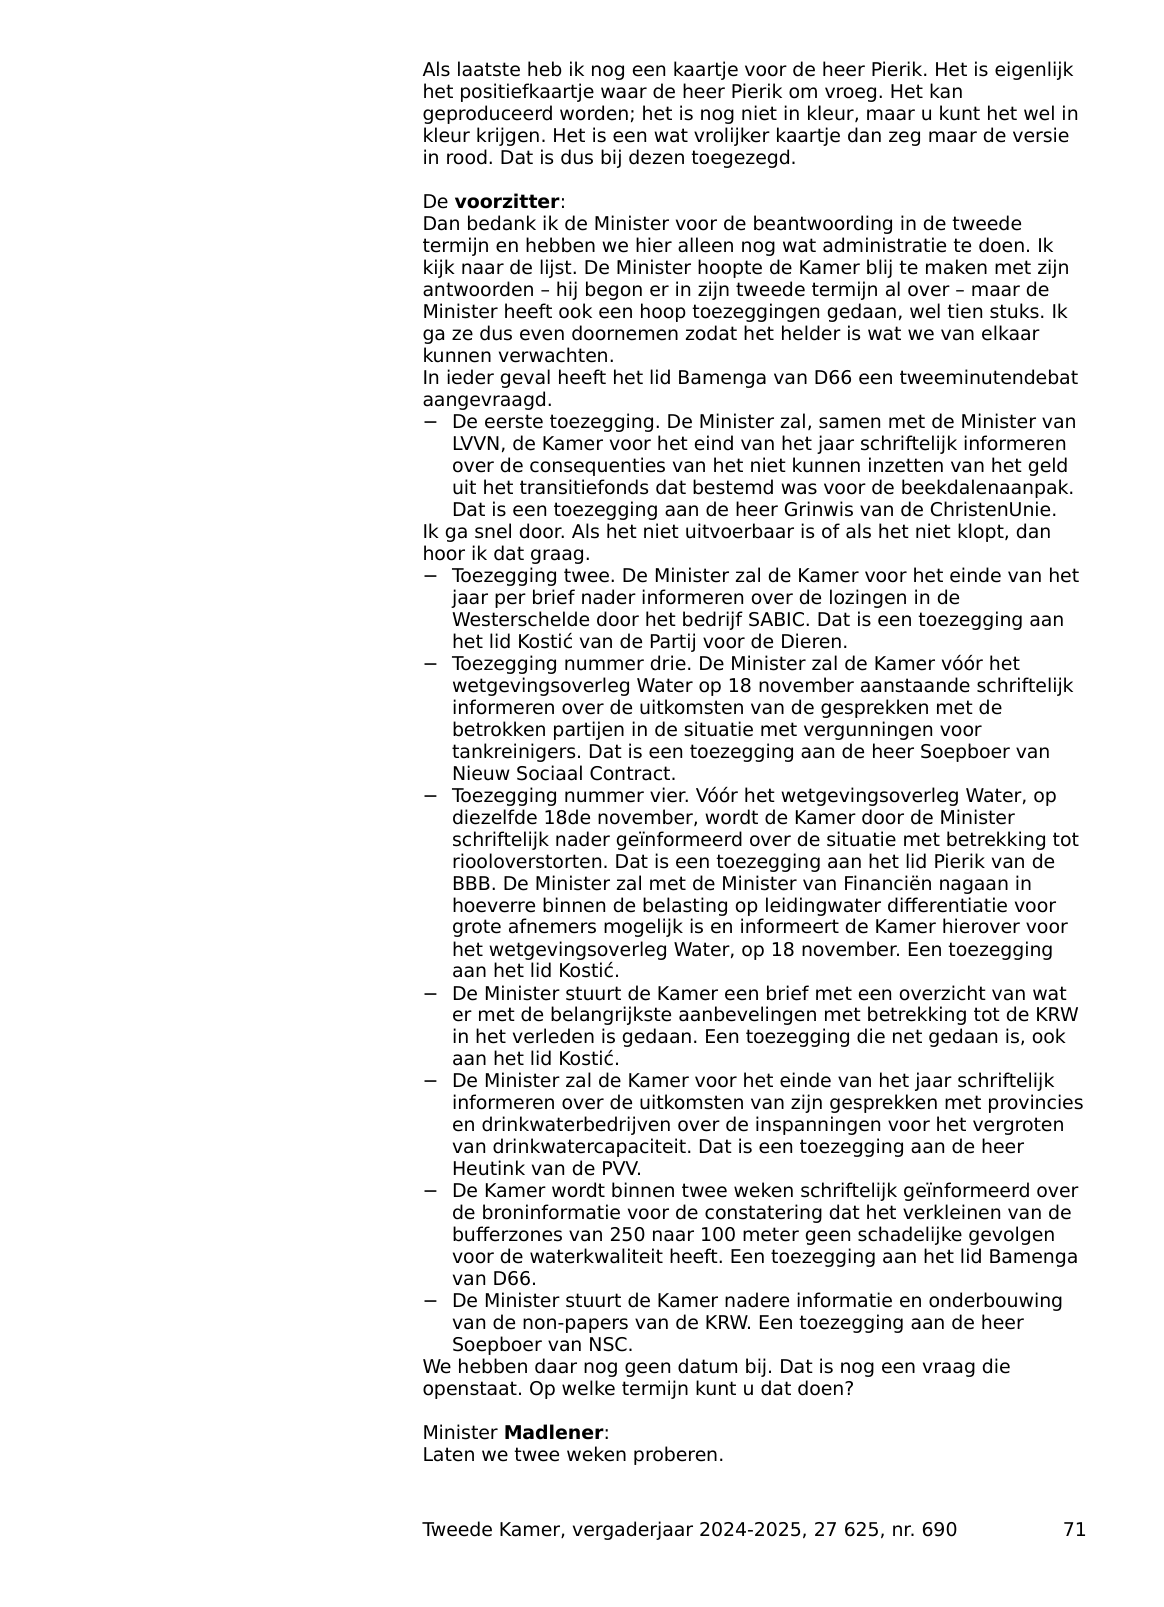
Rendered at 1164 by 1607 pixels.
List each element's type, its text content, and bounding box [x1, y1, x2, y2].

text − De Minister stuurt de Kamer een brief met een overzicht van wat er met de belangrijkste aanbevelingen met betrekking tot de KRW in het verleden is gedaan. Een toezegging die net gedaan is, ook aan het lid Kostić. [422, 982, 1087, 1070]
text − Toezegging twee. De Minister zal de Kamer voor het einde van het jaar per brief nader informeren over de lozingen in de Westerschelde door het bedrijf SABIC. Dat is een toezegging aan het lid Kostić van de Partij voor de Dieren. [422, 565, 1087, 653]
text − De Kamer wordt binnen twee weken schriftelijk geïnformeerd over de broninformatie voor de constatering dat het verkleinen van de bufferzones van 250 naar 100 meter geen schadelijke gevolgen voor de waterkwaliteit heeft. Een toezegging aan het lid Bamenga van D66. [422, 1180, 1087, 1290]
text We hebben daar nog geen datum bij. Dat is nog een vraag die openstaat. Op welke termijn kunt u dat doen? [422, 1356, 1087, 1400]
text − De Minister zal de Kamer voor het einde van het jaar schriftelijk informeren over de uitkomsten van zijn gesprekken met provincies en drinkwaterbedrijven over de inspanningen voor het vergroten van drinkwatercapaciteit. Dat is een toezegging aan de heer Heutink van de PVV. [422, 1070, 1087, 1180]
text Dan bedank ik de Minister voor de beantwoording in de tweede termijn en hebben we hier alleen nog wat administratie te doen. Ik kijk naar de lijst. De Minister hoopte de Kamer blij te maken met zijn antwoorden – hij begon er in zijn tweede termijn al over – maar de Minister heeft ook een hoop toezeggingen gedaan, wel tien stuks. Ik ga ze dus even doornemen zodat het helder is wat we van elkaar kunnen verwachten. [422, 213, 1087, 367]
text − De eerste toezegging. De Minister zal, samen met de Minister van LVVN, de Kamer voor het eind van het jaar schriftelijk informeren over de consequenties van het niet kunnen inzetten van het geld uit het transitiefonds dat bestemd was voor de beekdalenaanpak. Dat is een toezegging aan de heer Grinwis van de ChristenUnie. [422, 411, 1087, 521]
text Minister Madlener: [422, 1422, 1087, 1444]
text − De Minister stuurt de Kamer nadere informatie en onderbouwing van de non-papers van de KRW. Een toezegging aan de heer Soepboer van NSC. [422, 1290, 1087, 1356]
text − Toezegging nummer vier. Vóór het wetgevingsoverleg Water, op diezelfde 18de november, wordt de Kamer door de Minister schriftelijk nader geïnformeerd over de situatie met betrekking tot riooloverstorten. Dat is een toezegging aan het lid Pierik van de BBB. De Minister zal met de Minister van Financiën nagaan in hoeverre binnen de belasting op leidingwater differentiatie voor grote afnemers mogelijk is en informeert de Kamer hierover voor het wetgevingsoverleg Water, op 18 november. Een toezegging aan het lid Kostić. [422, 784, 1087, 982]
text Laten we twee weken proberen. [422, 1444, 1087, 1466]
text De voorzitter: [422, 191, 1087, 213]
text − Toezegging nummer drie. De Minister zal de Kamer vóór het wetgevingsoverleg Water op 18 november aanstaande schriftelijk informeren over de uitkomsten van de gesprekken met de betrokken partijen in de situatie met vergunningen voor tankreinigers. Dat is een toezegging aan de heer Soepboer van Nieuw Sociaal Contract. [422, 653, 1087, 784]
text Ik ga snel door. Als het niet uitvoerbaar is of als het niet klopt, dan hoor ik dat graag. [422, 521, 1087, 565]
text In ieder geval heeft het lid Bamenga van D66 een tweeminutendebat aangevraagd. [422, 367, 1087, 411]
text Als laatste heb ik nog een kaartje voor de heer Pierik. Het is eigenlijk het positiefkaartje waar de heer Pierik om vroeg. Het kan geproduceerd worden; het is nog niet in kleur, maar u kunt het wel in kleur krijgen. Het is een wat vrolijker kaartje dan zeg maar de versie in rood. Dat is dus bij dezen toegezegd. [422, 59, 1087, 169]
